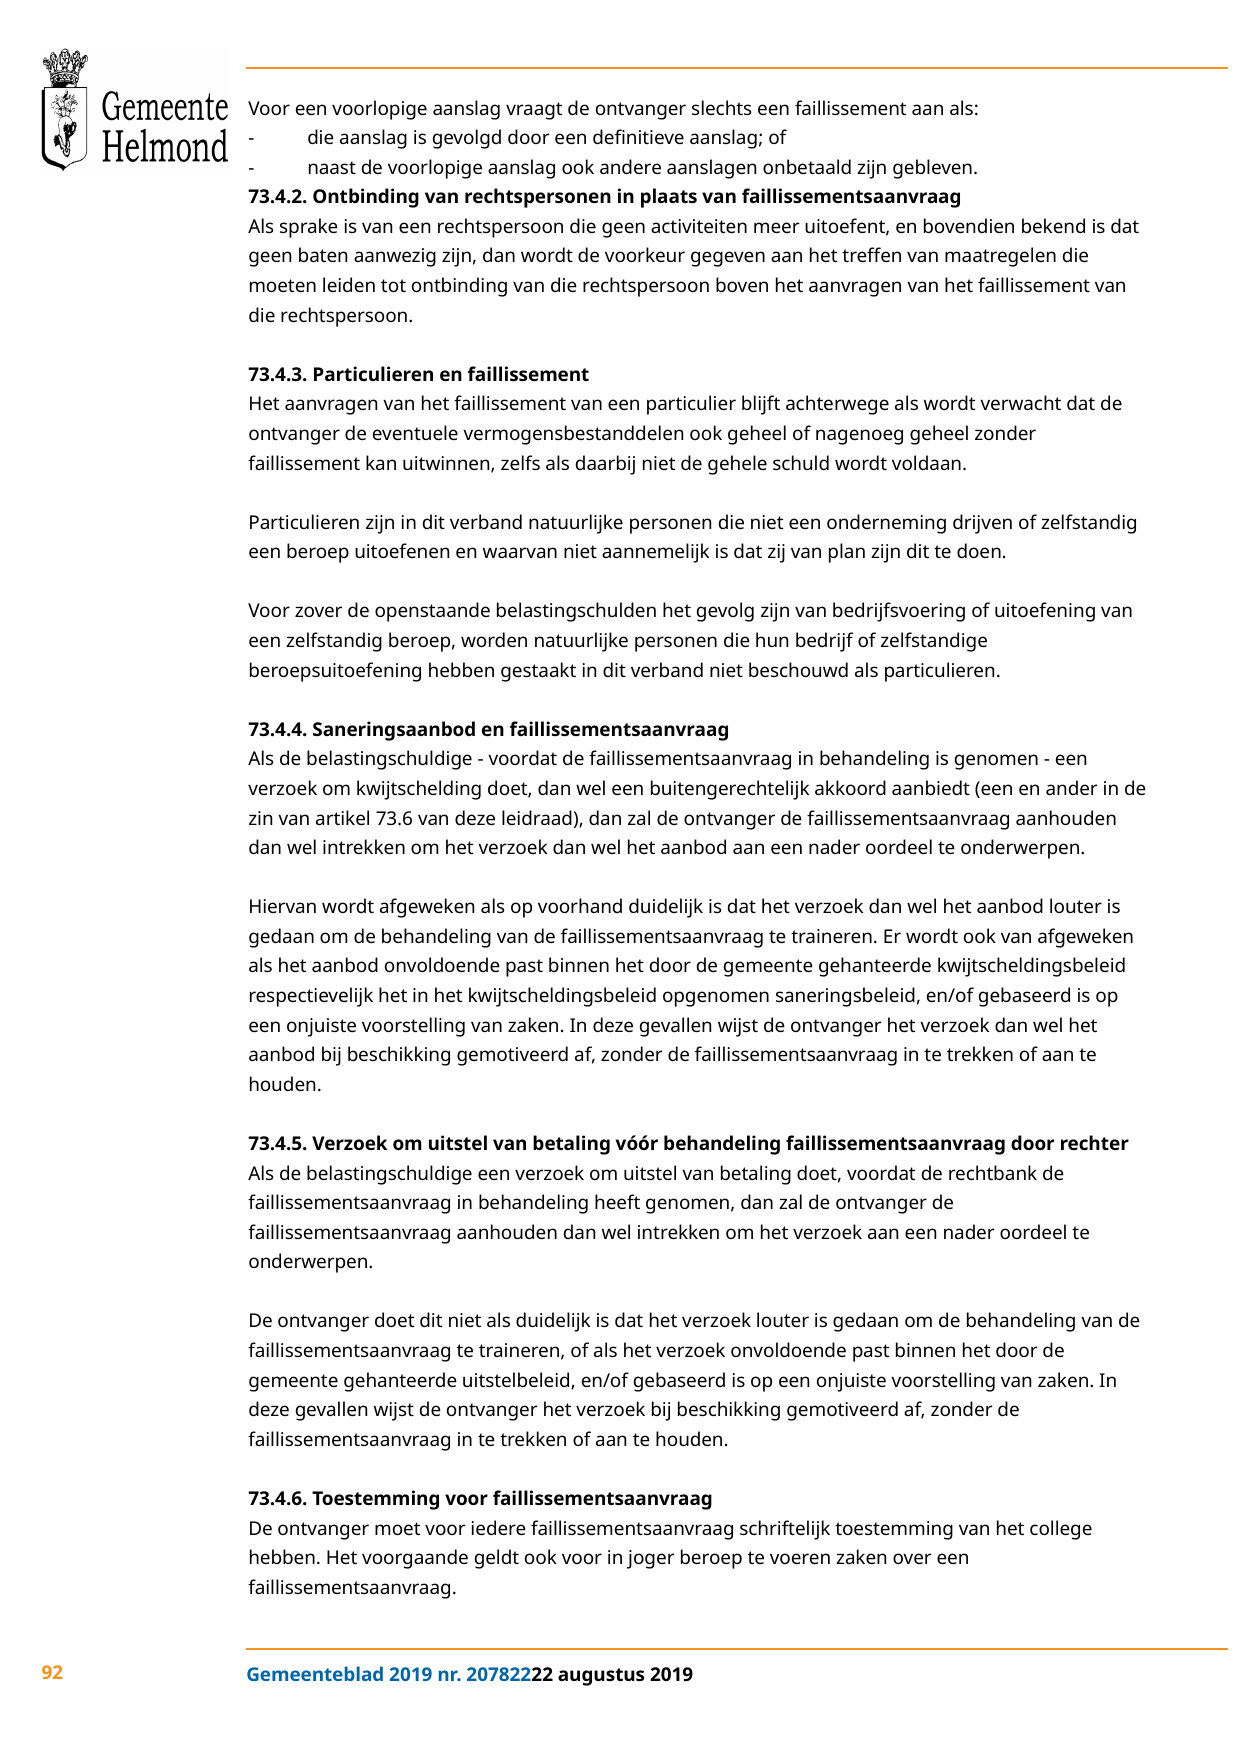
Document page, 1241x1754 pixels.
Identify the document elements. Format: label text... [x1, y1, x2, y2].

text Hiervan wordt afgeweken als op voorhand duidelijk is dat het verzoek dan wel het aanbod louter is gedaan om de behandeling van de faillissementsaanvraag te traineren. Er wordt ook van afgeweken als het aanbod onvoldoende past binnen het door de gemeente gehanteerde kwijtscheldingsbeleid respectievelijk het in het kwijtscheldingsbeleid opgenomen saneringsbeleid, en/of gebaseerd is op een onjuiste voorstelling van zaken. In deze gevallen wijst de ontvanger het verzoek dan wel het aanbod bij beschikking gemotiveerd af, zonder de faillissementsaanvraag in te trekken of aan te houden. [248, 893, 1152, 1097]
text Als de belastingschuldige - voordat de faillissementsaanvraag in behandeling is genomen - een verzoek om kwijtschelding doet, dan wel een buitengerechtelijk akkoord aanbiedt (een en ander in de zin van artikel 73.6 van deze leidraad), dan zal de ontvanger de faillissementsaanvraag aanhouden dan wel intrekken om het verzoek dan wel het aanbod aan een nader oordeel te onderwerpen. [248, 746, 1152, 860]
text Als sprake is van een rechtspersoon die geen activiteiten meer uitoefent, en bovendien bekend is dat geen baten aanwezig zijn, dan wordt de voorkeur gegeven aan het treffen van maatregelen die moeten leiden tot ontbinding van die rechtspersoon boven het aanvragen van het faillissement van die rechtspersoon. [248, 213, 1152, 328]
text Voor een voorlopige aanslag vraagt de ontvanger slechts een faillissement aan als: [248, 95, 1152, 121]
list die aanslag is gevolgd door een definitieve aanslag; of [248, 124, 1152, 150]
text 73.4.4. Saneringsaanbod en faillissementsaanvraag [248, 716, 1152, 742]
text 73.4.2. Ontbinding van rechtspersonen in plaats van faillissementsaanvraag [248, 183, 1152, 209]
text Voor zover de openstaande belastingschulden het gevolg zijn van bedrijfsvoering of uitoefening van een zelfstandig beroep, worden natuurlijke personen die hun bedrijf of zelfstandige beroepsuitoefening hebben gestaakt in dit verband niet beschouwd als particulieren. [248, 598, 1152, 683]
text De ontvanger doet dit niet als duidelijk is dat het verzoek louter is gedaan om de behandeling van de faillissementsaanvraag te traineren, of als het verzoek onvoldoende past binnen het door de gemeente gehanteerde uitstelbeleid, en/of gebaseerd is op een onjuiste voorstelling van zaken. In deze gevallen wijst de ontvanger het verzoek bij beschikking gemotiveerd af, zonder de faillissementsaanvraag in te trekken of aan te houden. [248, 1308, 1152, 1452]
text Als de belastingschuldige een verzoek om uitstel van betaling doet, voordat de rechtbank de faillissementsaanvraag in behandeling heeft genomen, dan zal de ontvanger de faillissementsaanvraag aanhouden dan wel intrekken om het verzoek aan een nader oordeel te onderwerpen. [248, 1160, 1152, 1274]
text Het aanvragen van het faillissement van een particulier blijft achterwege als wordt verwacht dat de ontvanger de eventuele vermogensbestanddelen ook geheel of nagenoeg geheel zonder faillissement kan uitwinnen, zelfs als daarbij niet de gehele schuld wordt voldaan. [248, 391, 1152, 476]
list naast de voorlopige aanslag ook andere aanslagen onbetaald zijn gebleven. [248, 154, 1152, 180]
text De ontvanger moet voor iedere faillissementsaanvraag schriftelijk toestemming van het college hebben. Het voorgaande geldt ook voor in joger beroep te voeren zaken over een faillissementsaanvraag. [248, 1515, 1152, 1600]
text 73.4.5. Verzoek om uitstel van betaling vóór behandeling faillissementsaanvraag door rechter [248, 1130, 1152, 1156]
picture [41, 47, 231, 172]
text 73.4.3. Particulieren en faillissement [248, 361, 1152, 387]
text 73.4.6. Toestemming voor faillissementsaanvraag [248, 1485, 1152, 1511]
text Particulieren zijn in dit verband natuurlijke personen die niet een onderneming drijven of zelfstandig een beroep uitoefenen en waarvan niet aannemelijk is dat zij van plan zijn dit te doen. [248, 509, 1152, 564]
